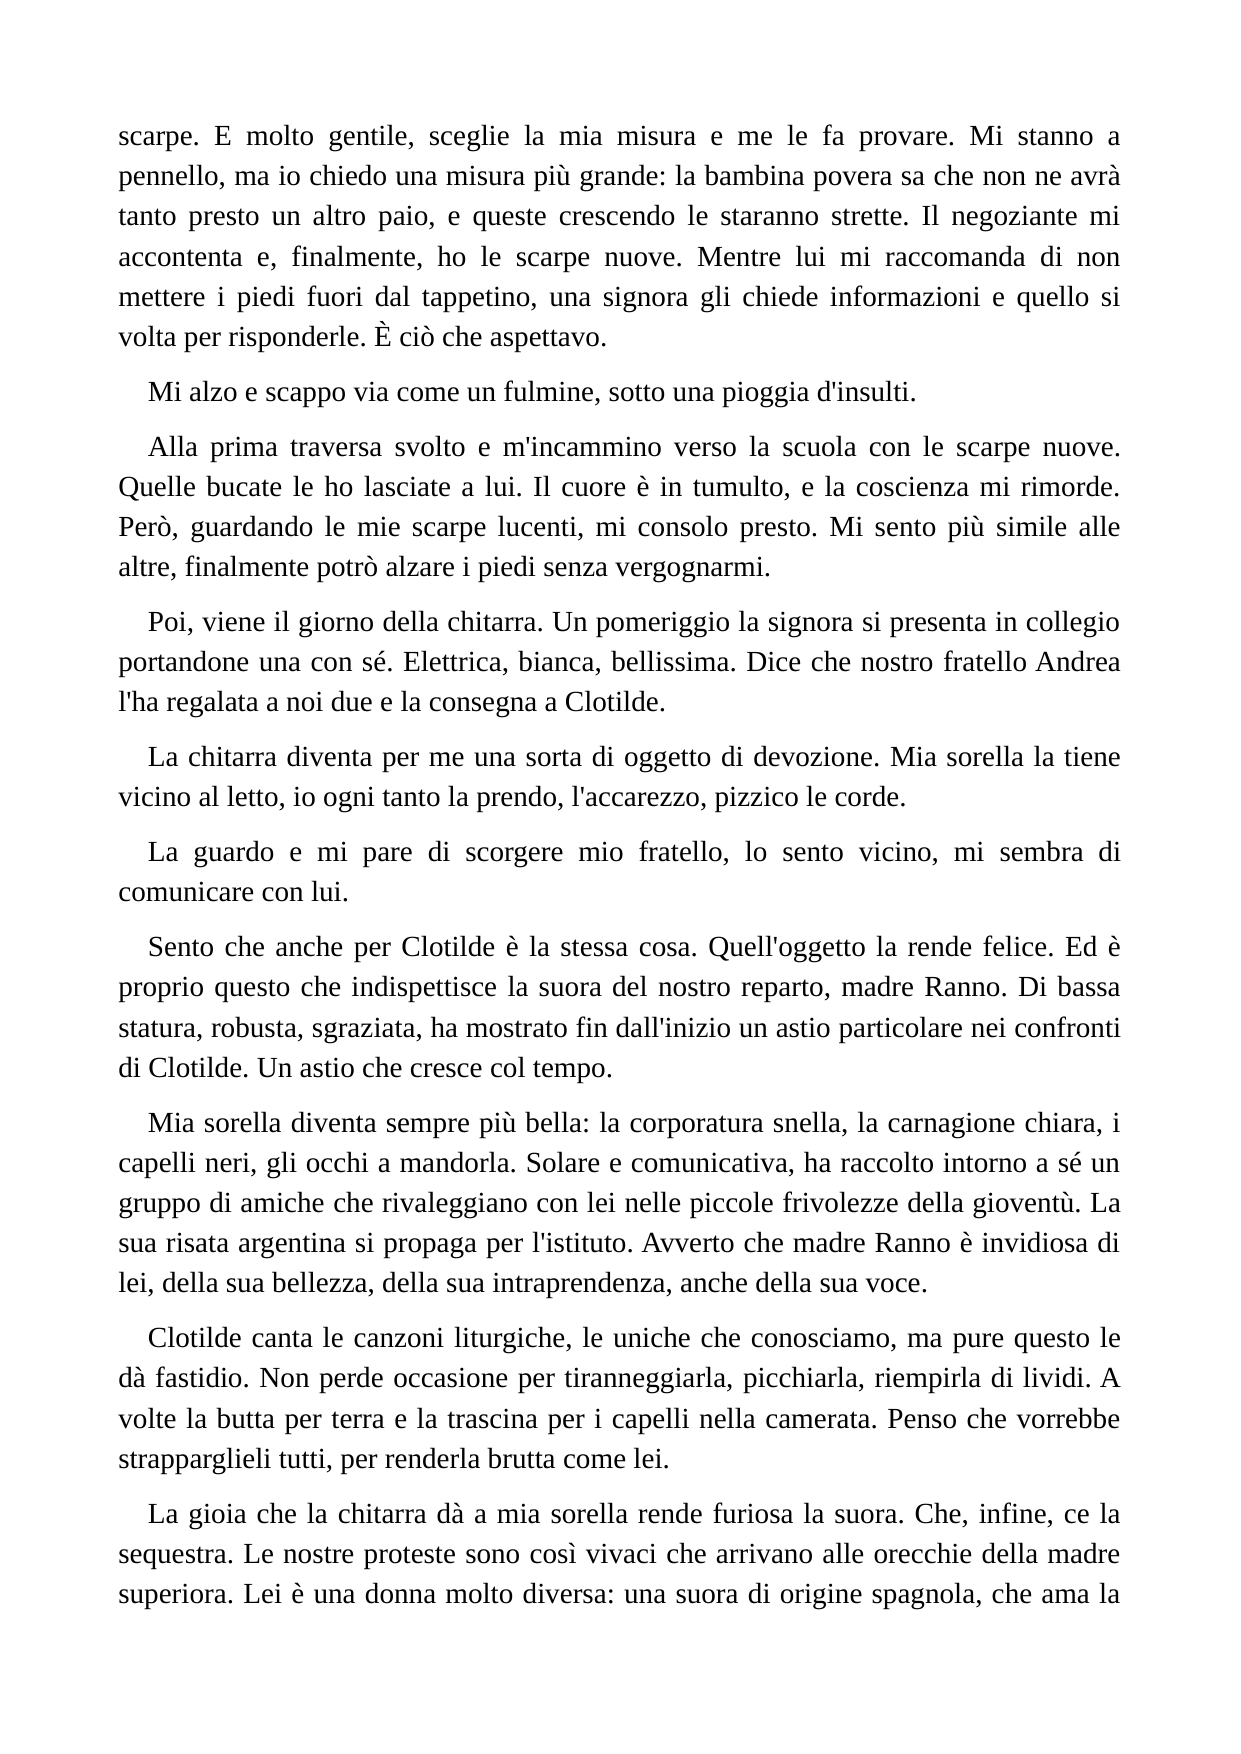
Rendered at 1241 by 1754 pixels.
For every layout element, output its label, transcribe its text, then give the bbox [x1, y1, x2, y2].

text Mia sorella diventa sempre più bella: la corporatura snella, la carnagione chiara, i capelli neri, gli occhi a mandorla. Solare e comunicativa, ha raccolto intorno a sé un gruppo di amiche che rivaleggiano con lei nelle piccole frivolezze della gioventù. La sua risata argentina si propaga per l'istituto. Avverto che madre Ranno è invidiosa di lei, della sua bellezza, della sua intraprendenza, anche della sua voce. [118, 1105, 1122, 1299]
text Sento che anche per Clotilde è la stessa cosa. Quell'oggetto la rende felice. Ed è proprio questo che indispettisce la suora del nostro reparto, madre Ranno. Di bassa statura, robusta, sgraziata, ha mostrato fin dall'inizio un astio particolare nei confronti di Clotilde. Un astio che cresce col tempo. [118, 929, 1122, 1083]
text La chitarra diventa per me una sorta di oggetto di devozione. Mia sorella la tiene vicino al letto, io ogni tanto la prendo, l'accarezzo, pizzico le corde. [118, 739, 1122, 813]
text Alla prima traversa svolto e m'incammino verso la scuola con le scarpe nuove. Quelle bucate le ho lasciate a lui. Il cuore è in tumulto, e la coscienza mi rimorde. Però, guardando le mie scarpe lucenti, mi consolo presto. Mi sento più simile alle altre, finalmente potrò alzare i piedi senza vergognarmi. [118, 429, 1122, 583]
text scarpe. E molto gentile, sceglie la mia misura e me le fa provare. Mi stanno a pennello, ma io chiedo una misura più grande: la bambina povera sa che non ne avrà tanto presto un altro paio, e queste crescendo le staranno strette. Il negoziante mi accontenta e, finalmente, ho le scarpe nuove. Mentre lui mi raccomanda di non mettere i piedi fuori dal tappetino, una signora gli chiede informazioni e quello si volta per risponderle. È ciò che aspettavo. [118, 118, 1122, 353]
text Poi, viene il giorno della chitarra. Un pomeriggio la signora si presenta in collegio portandone una con sé. Elettrica, bianca, bellissima. Dice che nostro fratello Andrea l'ha regalata a noi due e la consegna a Clotilde. [118, 604, 1122, 718]
text Mi alzo e scappo via come un fulmine, sotto una pioggia d'insulti. [118, 374, 1122, 407]
text Clotilde canta le canzoni liturgiche, le uniche che conosciamo, ma pure questo le dà fastidio. Non perde occasione per tiranneggiarla, picchiarla, riempirla di lividi. A volte la butta per terra e la trascina per i capelli nella camerata. Penso che vorrebbe strapparglieli tutti, per renderla brutta come lei. [118, 1320, 1122, 1474]
text La guardo e mi pare di scorgere mio fratello, lo sento vicino, mi sembra di comunicare con lui. [118, 834, 1122, 908]
text La gioia che la chitarra dà a mia sorella rende furiosa la suora. Che, infine, ce la sequestra. Le nostre proteste sono così vivaci che arrivano alle orecchie della madre superiora. Lei è una donna molto diversa: una suora di origine spagnola, che ama la [118, 1496, 1122, 1610]
